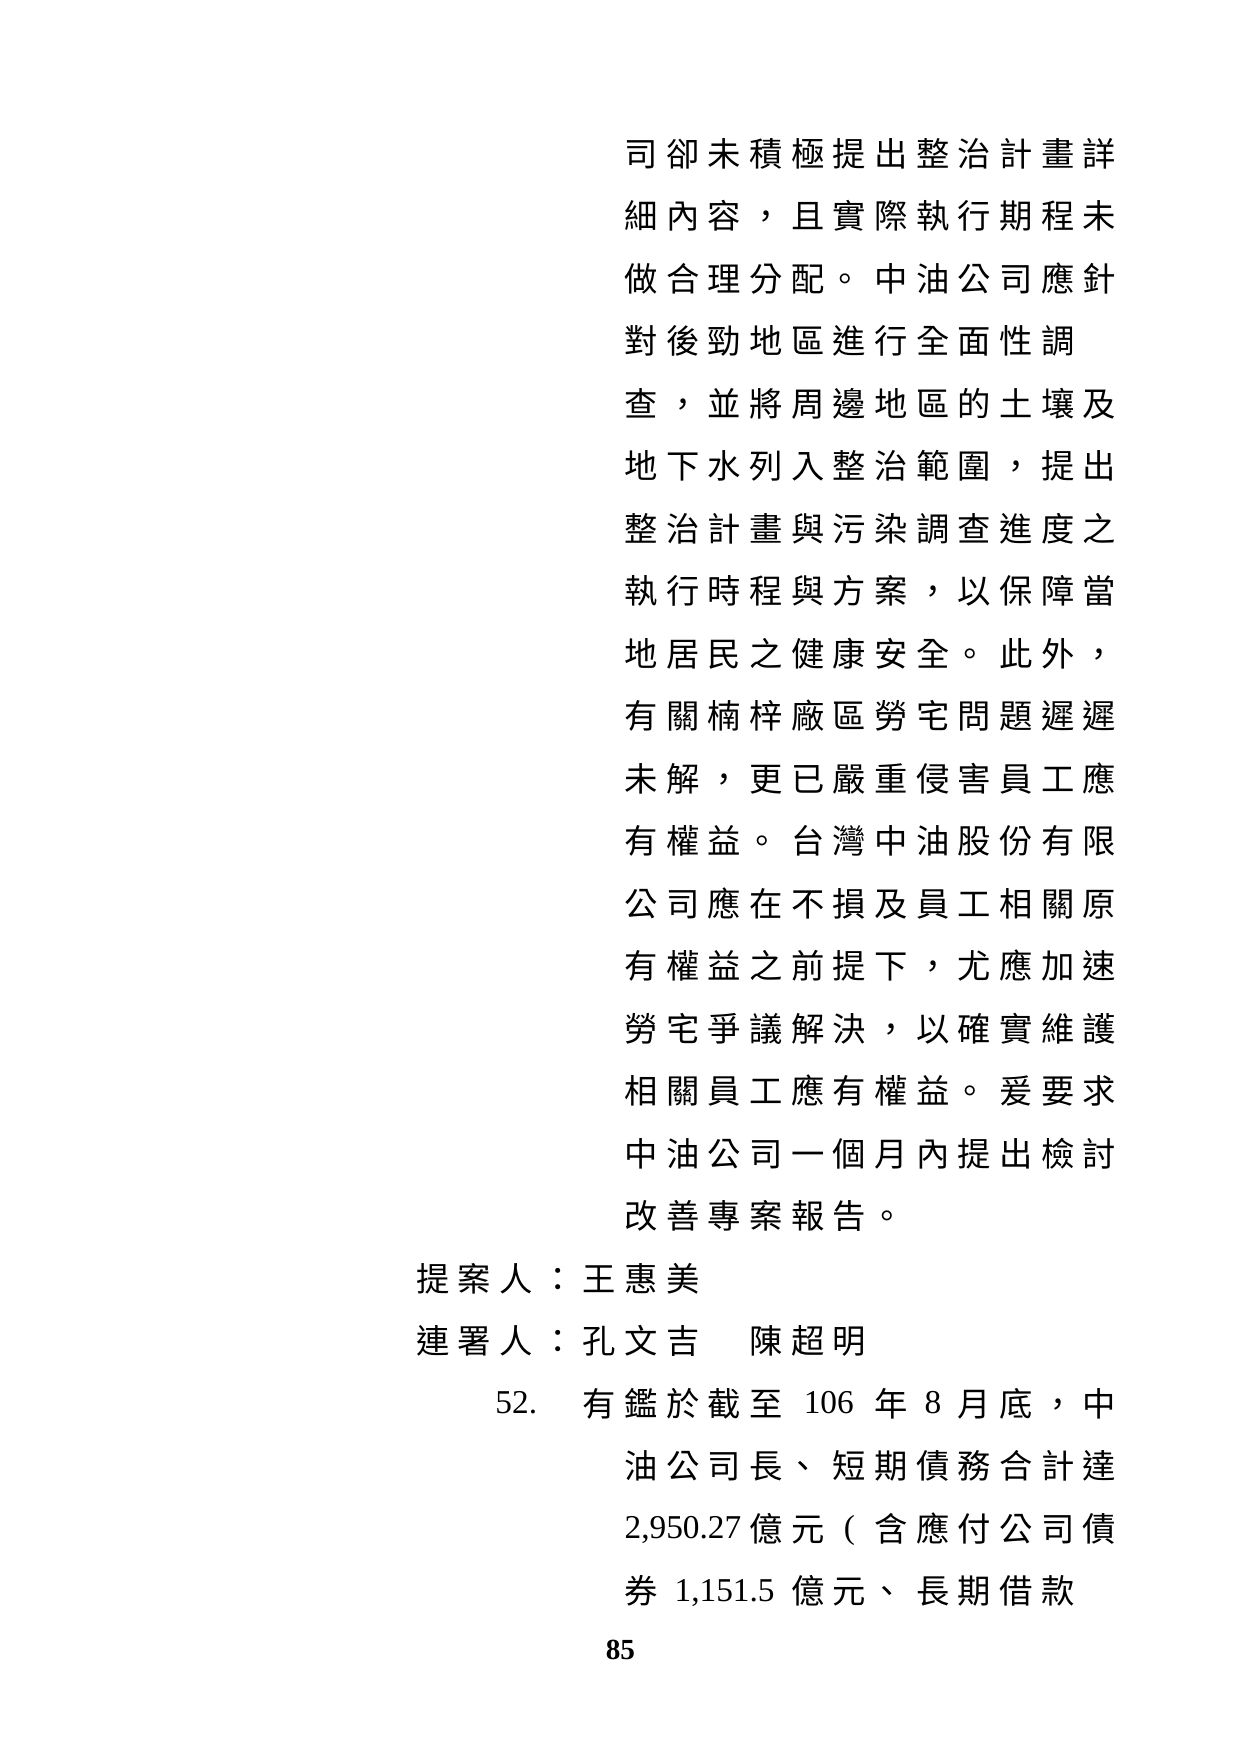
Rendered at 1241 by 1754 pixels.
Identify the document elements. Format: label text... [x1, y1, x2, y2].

text 連署人：孔文吉 陳超明 [397, 1298, 1016, 1360]
list 有鑑於截至106年8月底，中油公司長、短期債務合計達2,950.27億元(含應付公司債券1,151.5億元、長期借款 [489, 1360, 1120, 1610]
text 提案人：王惠美 [397, 1235, 1016, 1298]
list 司卻未積極提出整治計畫詳細內容，且實際執行期程未做合理分配。中油公司應針對後勁地區進行全面性調查，並將周邊地區的土壤及地下水列入整治範圍，提出整治計畫與污染調查進度之執行時程與方案，以保障當地居民之健康安全。此外，有關楠梓廠區勞宅問題遲遲未解，更已嚴重侵害員工應有權益。台灣中油股份有限公司應在不損及員工相關原有權益之前提下，尤應加速勞宅爭議解決，以確實維護相關員工應有權益。爰要求中油公司一個月內提出檢討改善專案報告。 [489, 110, 1120, 1235]
